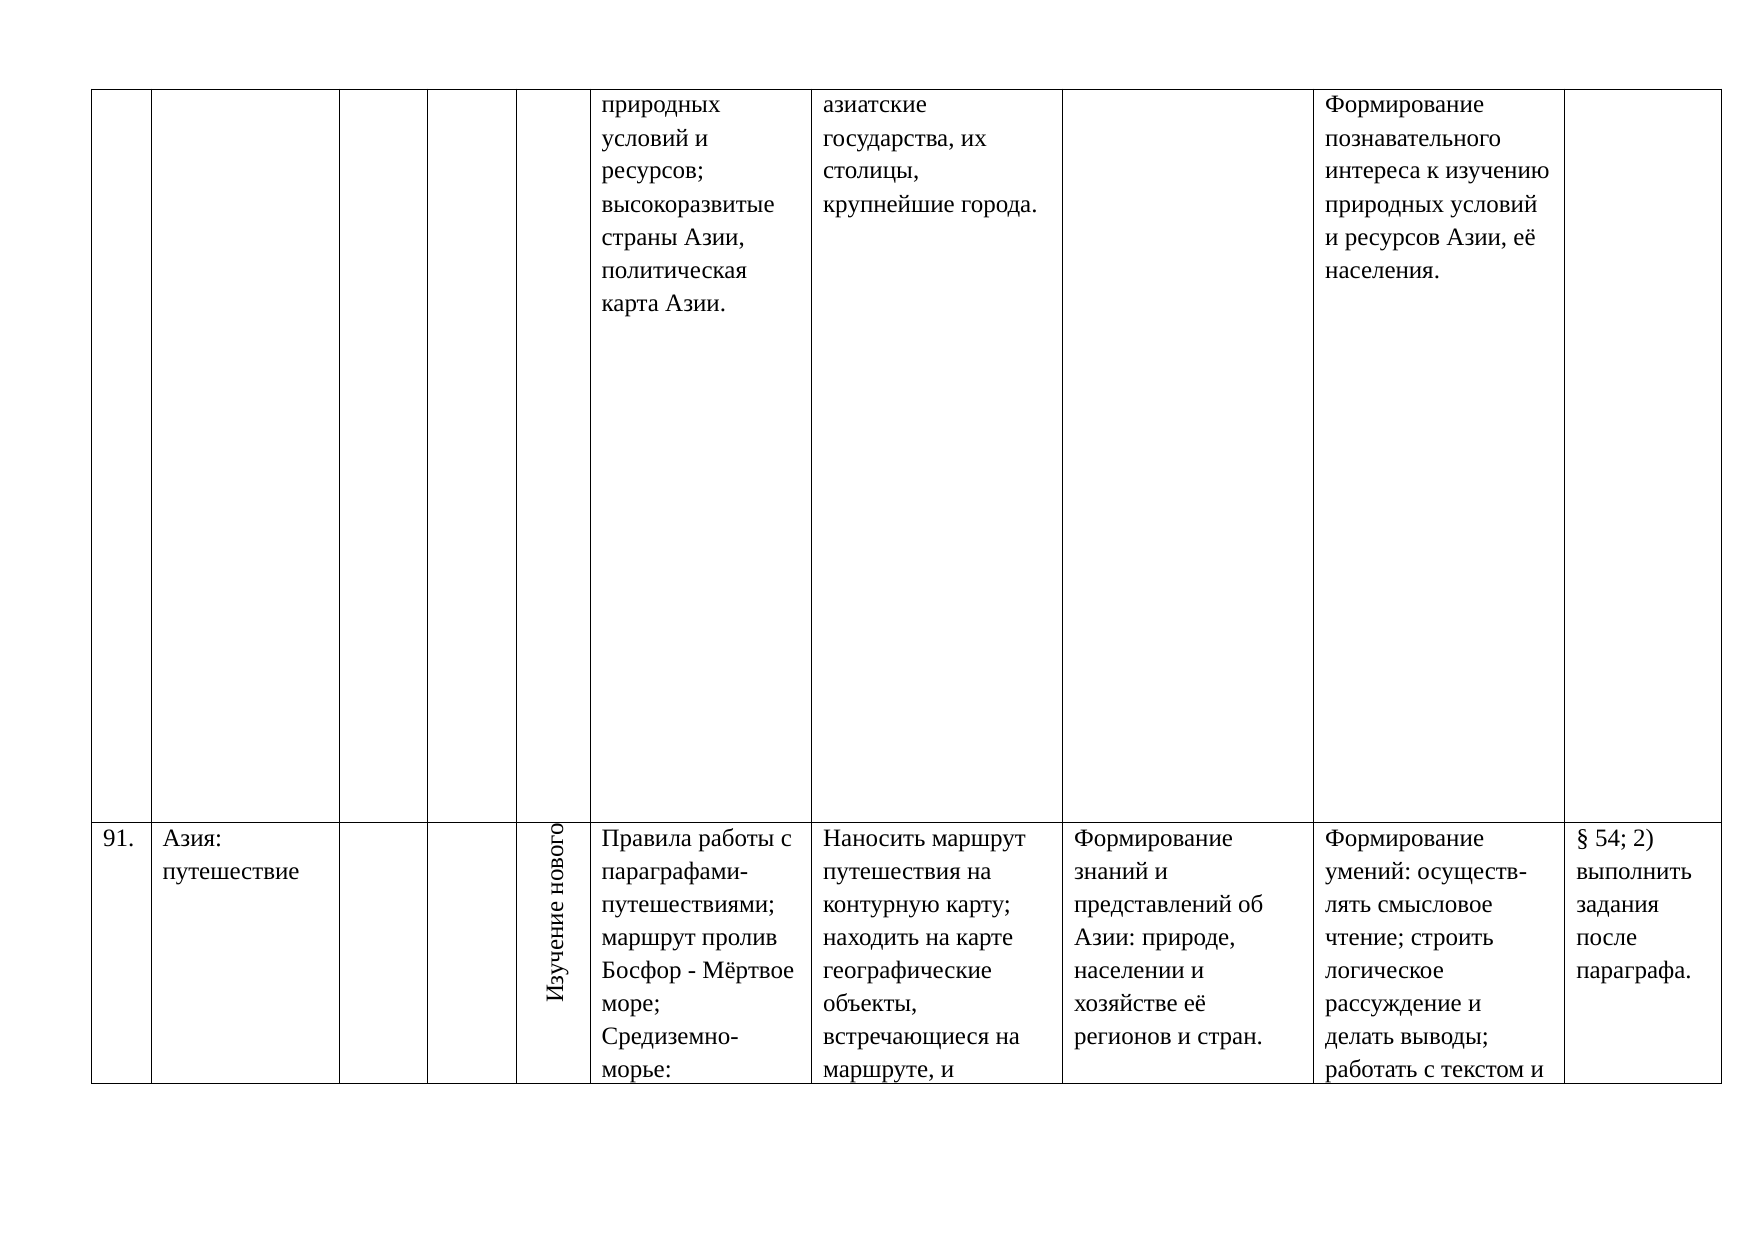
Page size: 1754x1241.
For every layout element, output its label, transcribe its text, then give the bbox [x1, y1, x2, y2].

table_cell [428, 90, 516, 822]
table_cell Формирование умений: осуществ­лять смысловое чтение; строить логическое рассужде­ние и делать выводы; работать с текстом и [1314, 823, 1564, 1083]
table_cell Формирование знаний и представлений об Азии: природе, населении и хозяйстве её регионов и стран. [1063, 823, 1313, 1083]
table_cell [340, 823, 427, 1083]
table_cell азиатские государства, их столи­цы, крупнейшие города. [812, 90, 1062, 822]
table_cell Правила работы с параграфа­ми-путешествиями; маршрут пролив Босфор - Мёртвое море; Средиземно-морье: [591, 823, 811, 1083]
table_cell [152, 90, 339, 822]
table_cell Формирование познавательного интереса к изучению природных условий и ресурсов Азии, её на­селения. [1314, 90, 1564, 822]
table_cell Наносить маршрут пу­тешествия на контурную карту; находить на карте геогра­фические объекты, встречающиеся на маршруте, и [812, 823, 1062, 1083]
table_cell [517, 90, 590, 822]
table_cell 91. [92, 823, 151, 1083]
table_cell природных условий и ресурсов; высокораз­витые страны Азии, политическая карта Азии. [591, 90, 811, 822]
table_cell [428, 823, 516, 1083]
table_cell Изучение нового [517, 823, 590, 1083]
table_cell § 54; 2) выполнить задания после параграфа. [1565, 823, 1721, 1083]
table_cell [340, 90, 427, 822]
table_cell [1565, 90, 1721, 822]
table_cell [1063, 90, 1313, 822]
table_cell Азия: путешествие [152, 823, 339, 1083]
table_cell [92, 90, 151, 822]
